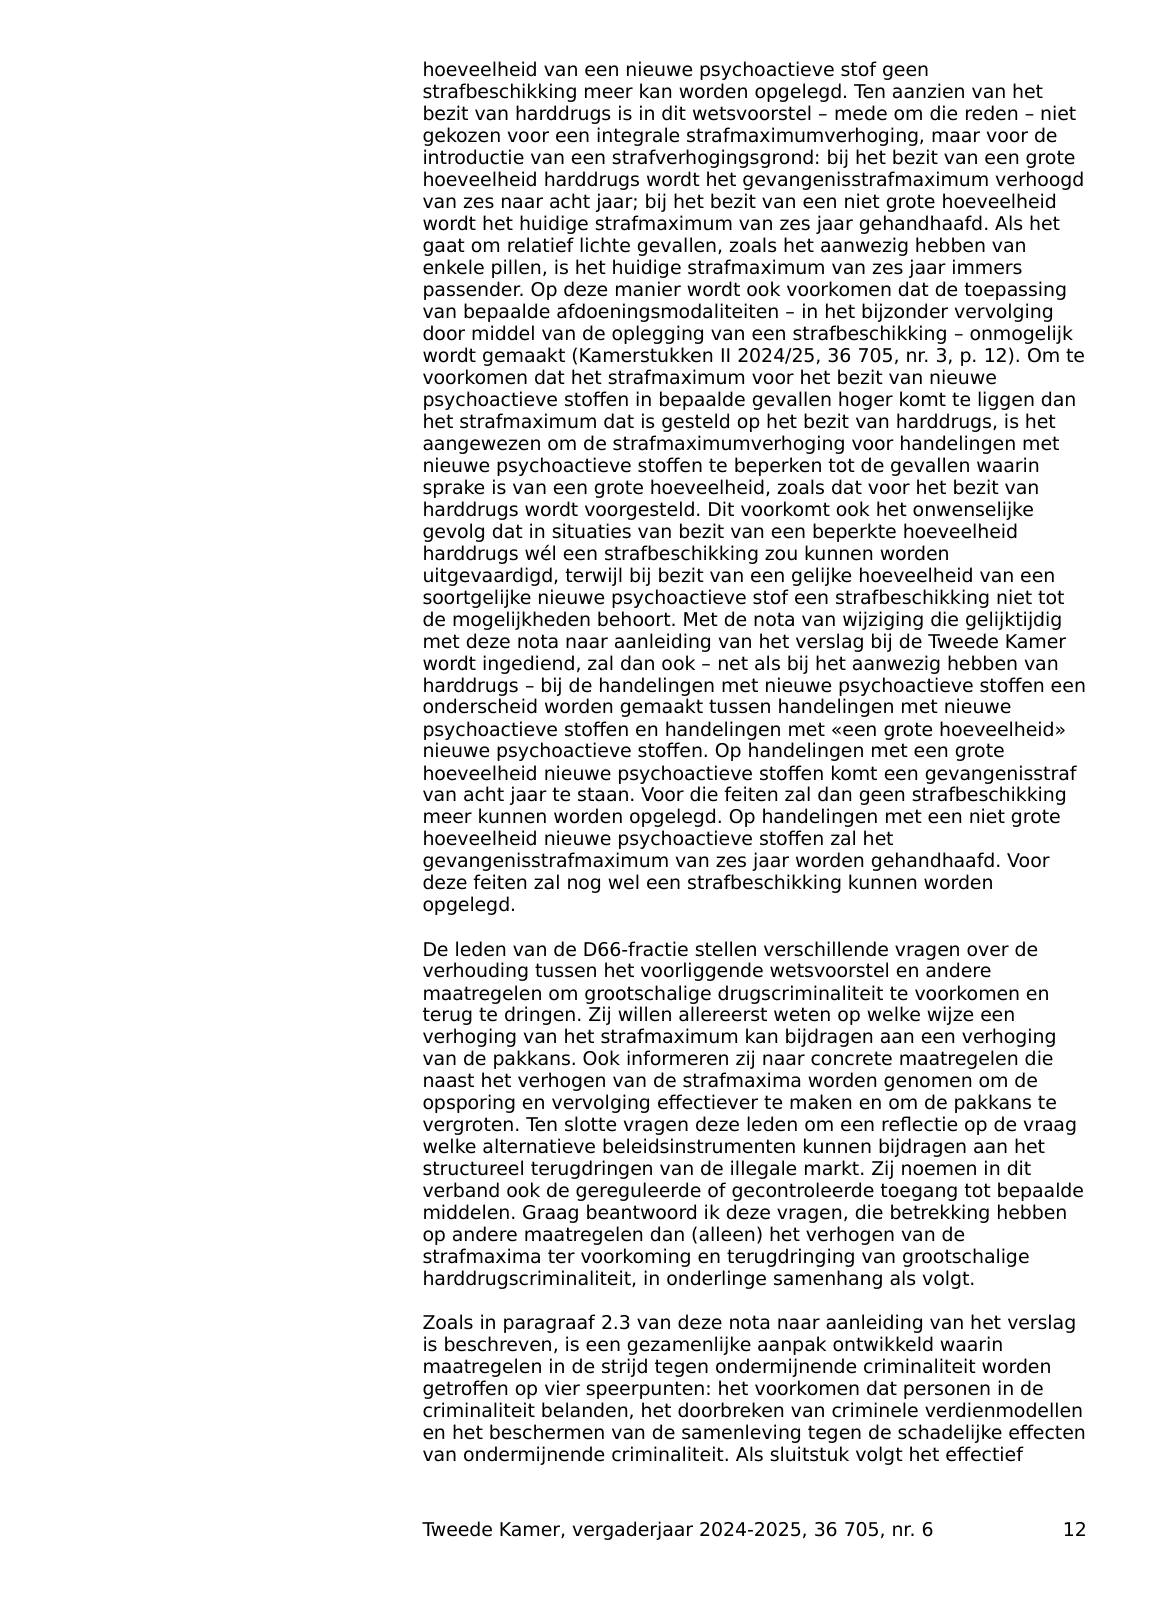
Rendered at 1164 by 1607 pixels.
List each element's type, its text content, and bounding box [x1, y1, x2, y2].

text Zoals in paragraaf 2.3 van deze nota naar aanleiding van het verslag is beschreven, is een gezamenlijke aanpak ontwikkeld waarin maatregelen in de strijd tegen ondermijnende criminaliteit worden getroffen op vier speerpunten: het voorkomen dat personen in de criminaliteit belanden, het doorbreken van criminele verdienmodellen en het beschermen van de samenleving tegen de schadelijke effecten van ondermijnende criminaliteit. Als sluitstuk volgt het effectief [422, 1312, 1087, 1466]
text hoeveelheid van een nieuwe psychoactieve stof geen strafbeschikking meer kan worden opgelegd. Ten aanzien van het bezit van harddrugs is in dit wetsvoorstel – mede om die reden – niet gekozen voor een integrale strafmaximumverhoging, maar voor de introductie van een strafverhogingsgrond: bij het bezit van een grote hoeveelheid harddrugs wordt het gevangenisstrafmaximum verhoogd van zes naar acht jaar; bij het bezit van een niet grote hoeveelheid wordt het huidige strafmaximum van zes jaar gehandhaafd. Als het gaat om relatief lichte gevallen, zoals het aanwezig hebben van enkele pillen, is het huidige strafmaximum van zes jaar immers passender. Op deze manier wordt ook voorkomen dat de toepassing van bepaalde afdoeningsmodaliteiten – in het bijzonder vervolging door middel van de oplegging van een strafbeschikking – onmogelijk wordt gemaakt (Kamerstukken II 2024/25, 36 705, nr. 3, p. 12). Om te voorkomen dat het strafmaximum voor het bezit van nieuwe psychoactieve stoffen in bepaalde gevallen hoger komt te liggen dan het strafmaximum dat is gesteld op het bezit van harddrugs, is het aangewezen om de strafmaximumverhoging voor handelingen met nieuwe psychoactieve stoffen te beperken tot de gevallen waarin sprake is van een grote hoeveelheid, zoals dat voor het bezit van harddrugs wordt voorgesteld. Dit voorkomt ook het onwenselijke gevolg dat in situaties van bezit van een beperkte hoeveelheid harddrugs wél een strafbeschikking zou kunnen worden uitgevaardigd, terwijl bij bezit van een gelijke hoeveelheid van een soortgelijke nieuwe psychoactieve stof een strafbeschikking niet tot de mogelijkheden behoort. Met de nota van wijziging die gelijktijdig met deze nota naar aanleiding van het verslag bij de Tweede Kamer wordt ingediend, zal dan ook – net als bij het aanwezig hebben van harddrugs – bij de handelingen met nieuwe psychoactieve stoffen een onderscheid worden gemaakt tussen handelingen met nieuwe psychoactieve stoffen en handelingen met «een grote hoeveelheid» nieuwe psychoactieve stoffen. Op handelingen met een grote hoeveelheid nieuwe psychoactieve stoffen komt een gevangenisstraf van acht jaar te staan. Voor die feiten zal dan geen strafbeschikking meer kunnen worden opgelegd. Op handelingen met een niet grote hoeveelheid nieuwe psychoactieve stoffen zal het gevangenisstrafmaximum van zes jaar worden gehandhaafd. Voor deze feiten zal nog wel een strafbeschikking kunnen worden opgelegd. [422, 59, 1087, 916]
text De leden van de D66-fractie stellen verschillende vragen over de verhouding tussen het voorliggende wetsvoorstel en andere maatregelen om grootschalige drugscriminaliteit te voorkomen en terug te dringen. Zij willen allereerst weten op welke wijze een verhoging van het strafmaximum kan bijdragen aan een verhoging van de pakkans. Ook informeren zij naar concrete maatregelen die naast het verhogen van de strafmaxima worden genomen om de opsporing en vervolging effectiever te maken en om de pakkans te vergroten. Ten slotte vragen deze leden om een reflectie op de vraag welke alternatieve beleidsinstrumenten kunnen bijdragen aan het structureel terugdringen van de illegale markt. Zij noemen in dit verband ook de gereguleerde of gecontroleerde toegang tot bepaalde middelen. Graag beantwoord ik deze vragen, die betrekking hebben op andere maatregelen dan (alleen) het verhogen van de strafmaxima ter voorkoming en terugdringing van grootschalige harddrugscriminaliteit, in onderlinge samenhang als volgt. [422, 938, 1087, 1290]
